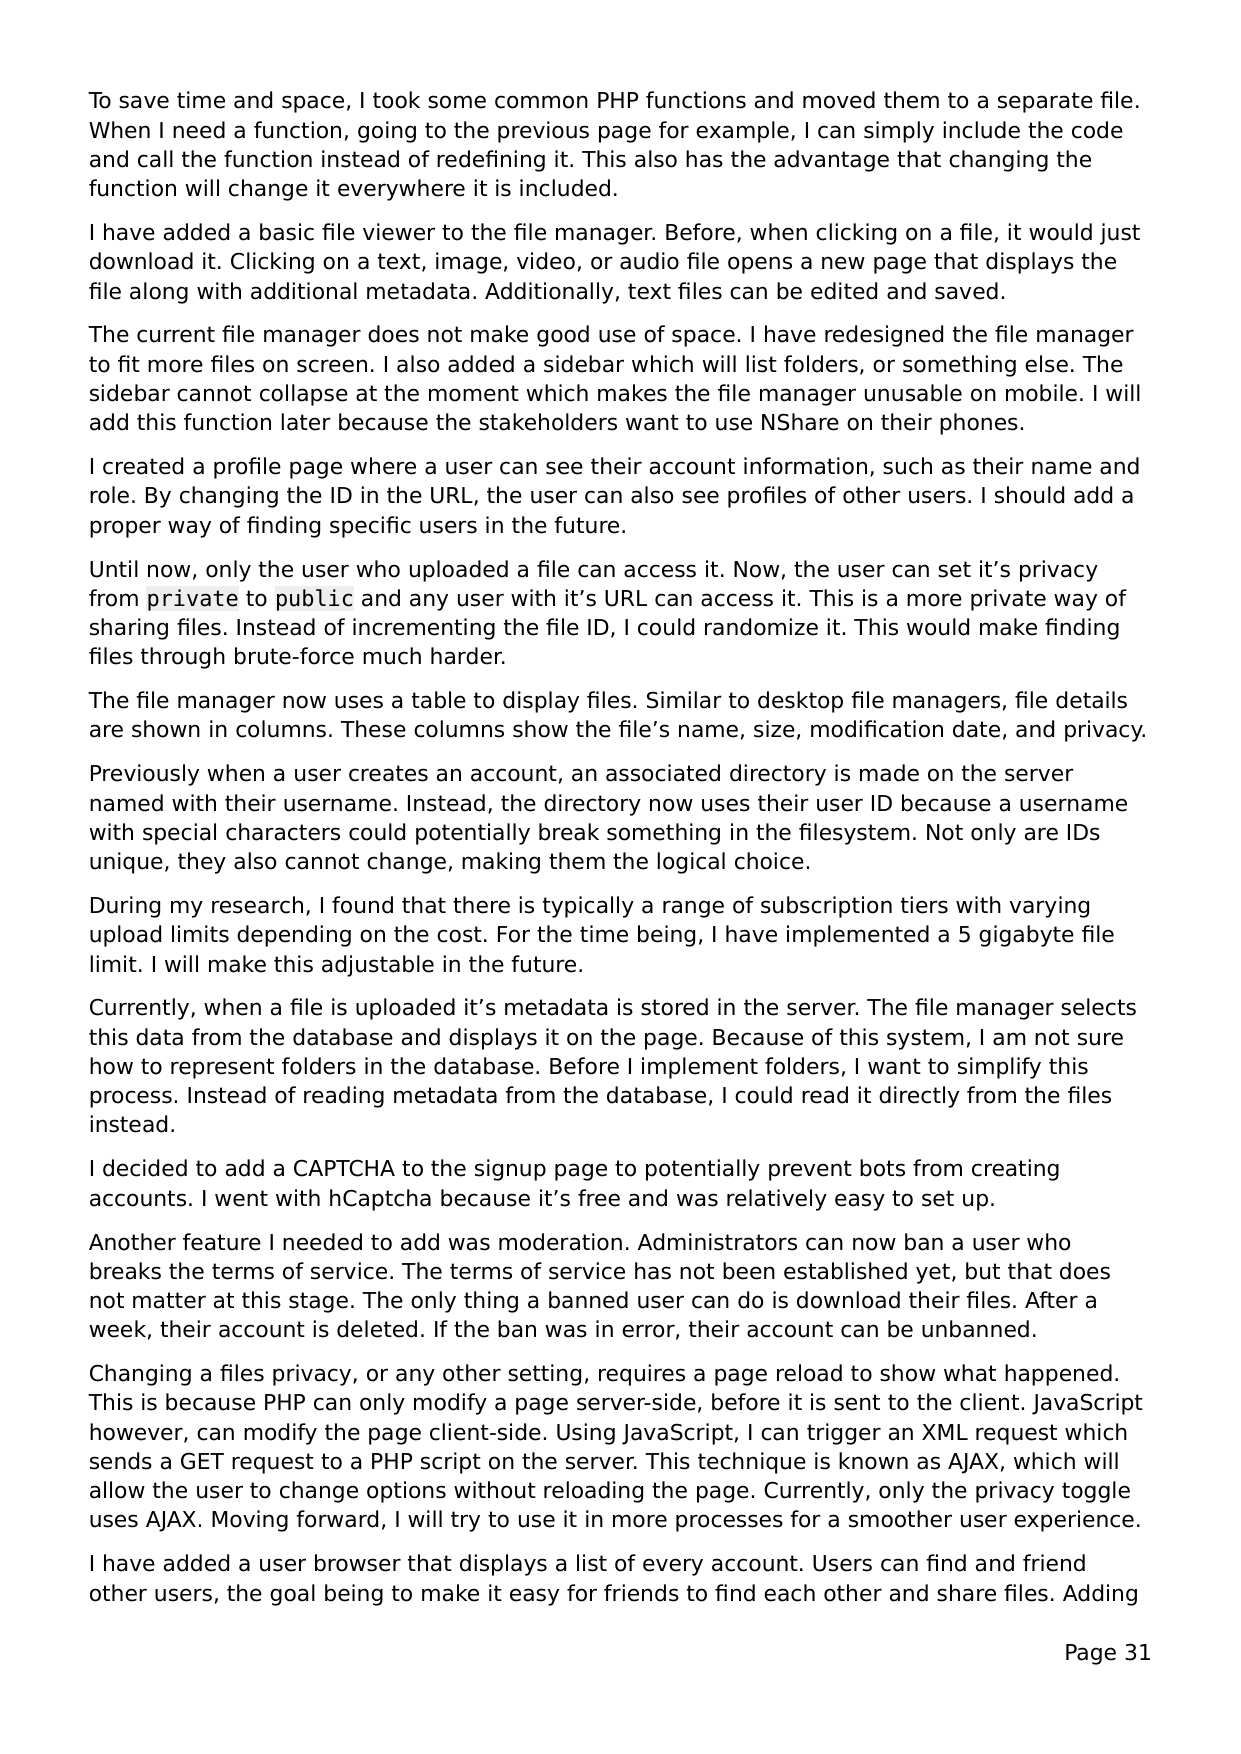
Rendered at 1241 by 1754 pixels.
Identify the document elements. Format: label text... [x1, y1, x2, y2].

text To save time and space, I took some common PHP functions and moved them to a separate file. When I need a function, going to the previous page for example, I can simply include the code and call the function instead of redefining it. This also has the advantage that changing the function will change it everywhere it is included. [88, 88, 1152, 202]
text Changing a files privacy, or any other setting, requires a page reload to show what happened. This is because PHP can only modify a page server-side, before it is sent to the client. JavaScript however, can modify the page client-side. Using JavaScript, I can trigger an XML request which sends a GET request to a PHP script on the server. This technique is known as AJAX, which will allow the user to change options without reloading the page. Currently, only the privacy toggle uses AJAX. Moving forward, I will try to use it in more processes for a smoother user experience. [88, 1361, 1152, 1533]
text The file manager now uses a table to display files. Similar to desktop file managers, file details are shown in columns. These columns show the file’s name, size, modification date, and privacy. [88, 688, 1152, 743]
text During my research, I found that there is typically a range of subscription tiers with varying upload limits depending on the cost. For the time being, I have implemented a 5 gigabyte file limit. I will make this adjustable in the future. [88, 893, 1152, 977]
text The current file manager does not make good use of space. I have redesigned the file manager to fit more files on screen. I also added a sidebar which will list folders, or something else. The sidebar cannot collapse at the moment which makes the file manager unusable on mobile. I will add this function later because the stakeholders want to use NShare on their phones. [88, 323, 1152, 436]
text Currently, when a file is uploaded it’s metadata is stored in the server. The file manager selects this data from the database and displays it on the page. Because of this system, I am not sure how to represent folders in the database. Before I implement folders, I want to simplify this process. Instead of reading metadata from the database, I could read it directly from the files instead. [88, 996, 1152, 1138]
text I have added a basic file viewer to the file manager. Before, when clicking on a file, it would just download it. Clicking on a text, image, video, or audio file opens a new page that displays the file along with additional metadata. Additionally, text files can be edited and saved. [88, 220, 1152, 304]
text Previously when a user creates an account, an associated directory is made on the server named with their username. Instead, the directory now uses their user ID because a username with special characters could potentially break something in the filesystem. Not only are IDs unique, they also cannot change, making them the logical choice. [88, 761, 1152, 875]
text Until now, only the user who uploaded a file can access it. Now, the user can set it’s privacy from private to public and any user with it’s URL can access it. This is a more private way of sharing files. Instead of incrementing the file ID, I could randomize it. This would make finding files through brute-force much harder. [88, 557, 1152, 670]
text Another feature I needed to add was moderation. Administrators can now ban a user who breaks the terms of service. The terms of service has not been established yet, but that does not matter at this stage. The only thing a banned user can do is download their files. After a week, their account is deleted. If the ban was in error, their account can be unbanned. [88, 1229, 1152, 1343]
text I created a profile page where a user can see their account information, such as their name and role. By changing the ID in the URL, the user can also see profiles of other users. I should add a proper way of finding specific users in the future. [88, 454, 1152, 538]
text I have added a user browser that displays a list of every account. Users can find and friend other users, the goal being to make it easy for friends to find each other and share files. Adding [88, 1551, 1152, 1606]
text I decided to add a CAPTCHA to the signup page to potentially prevent bots from creating accounts. I went with hCaptcha because it’s free and was relatively easy to set up. [88, 1156, 1152, 1211]
